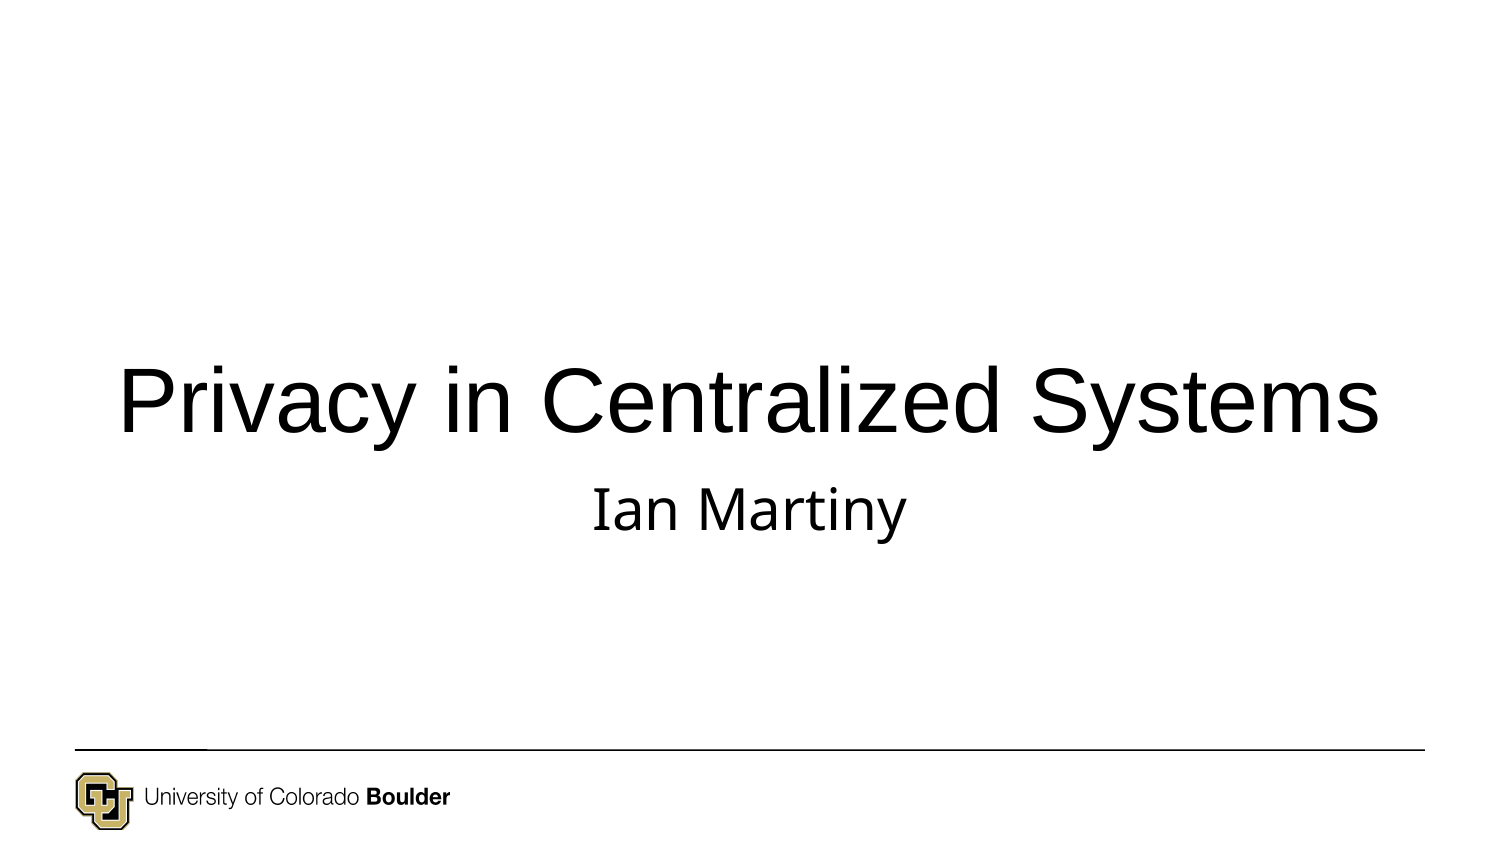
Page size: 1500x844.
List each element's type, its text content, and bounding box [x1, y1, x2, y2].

picture [75, 772, 450, 830]
subtitle Ian Martiny [51, 464, 1449, 595]
title Privacy in Centralized Systems [51, 122, 1449, 459]
